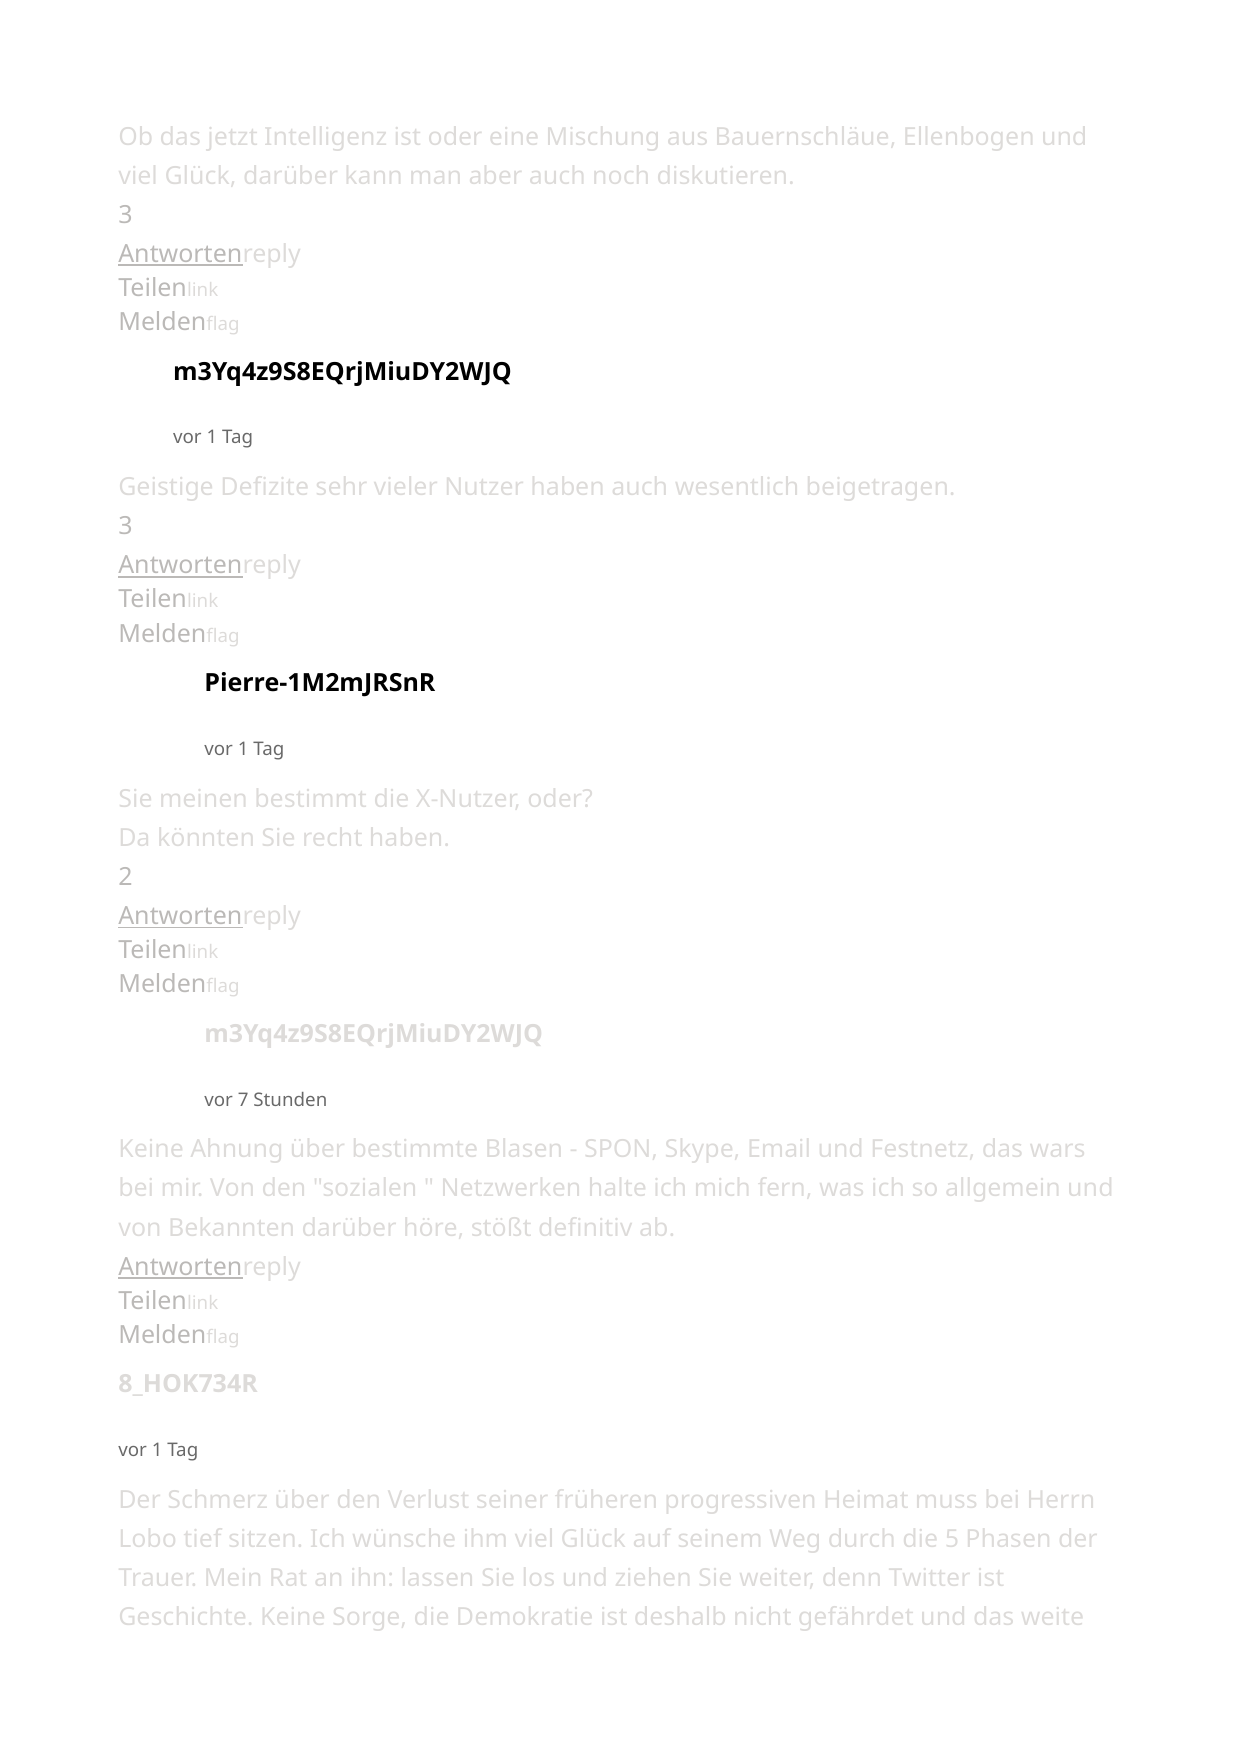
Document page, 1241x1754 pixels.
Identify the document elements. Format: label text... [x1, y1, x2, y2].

text Pierre-1M2mJRSnR [204, 665, 1114, 699]
text Teilenlink [118, 581, 1122, 615]
text Meldenflag [118, 966, 1122, 1000]
text Keine Ahnung über bestimmte Blasen - SPON, Skype, Email und Festnetz, das wars bei mir. Von den "sozialen " Netzwerken halte ich mich fern, was ich so allgemein und von Bekannten darüber höre, stößt definitiv ab. [118, 1131, 1122, 1243]
text vor 7 Stunden [204, 1086, 1117, 1111]
text vor 1 Tag [173, 424, 1117, 449]
text Meldenflag [118, 615, 1122, 649]
text Antwortenreply [118, 236, 1122, 270]
text Sie meinen bestimmt die X-Nutzer, oder? Da könnten Sie recht haben. [118, 780, 1122, 853]
text Meldenflag [118, 304, 1122, 338]
text Teilenlink [118, 270, 1122, 304]
text Antwortenreply [118, 547, 1122, 581]
text 2 [118, 858, 1122, 893]
text vor 1 Tag [118, 1437, 1117, 1462]
text Antwortenreply [118, 1248, 1122, 1282]
text m3Yq4z9S8EQrjMiuDY2WJQ [173, 353, 1114, 387]
text m3Yq4z9S8EQrjMiuDY2WJQ [204, 1016, 1114, 1049]
text Geistige Defizite sehr vieler Nutzer haben auch wesentlich beigetragen. [118, 469, 1122, 503]
text 3 [118, 508, 1122, 542]
text Teilenlink [118, 932, 1122, 966]
text Antwortenreply [118, 898, 1122, 932]
text vor 1 Tag [204, 735, 1117, 761]
text 8_HOK734R [118, 1366, 1114, 1400]
text Meldenflag [118, 1316, 1122, 1351]
text Ob das jetzt Intelligenz ist oder eine Mischung aus Bauernschläue, Ellenbogen und viel Glück, darüber kann man aber auch noch diskutieren. [118, 118, 1122, 191]
text Teilenlink [118, 1282, 1122, 1316]
text Der Schmerz über den Verlust seiner früheren progressiven Heimat muss bei Herrn Lobo tief sitzen. Ich wünsche ihm viel Glück auf seinem Weg durch die 5 Phasen der Trauer. Mein Rat an ihn: lassen Sie los und ziehen Sie weiter, denn Twitter ist Geschichte. Keine Sorge, die Demokratie ist deshalb nicht gefährdet und das weite [118, 1481, 1122, 1633]
text 3 [118, 196, 1122, 231]
